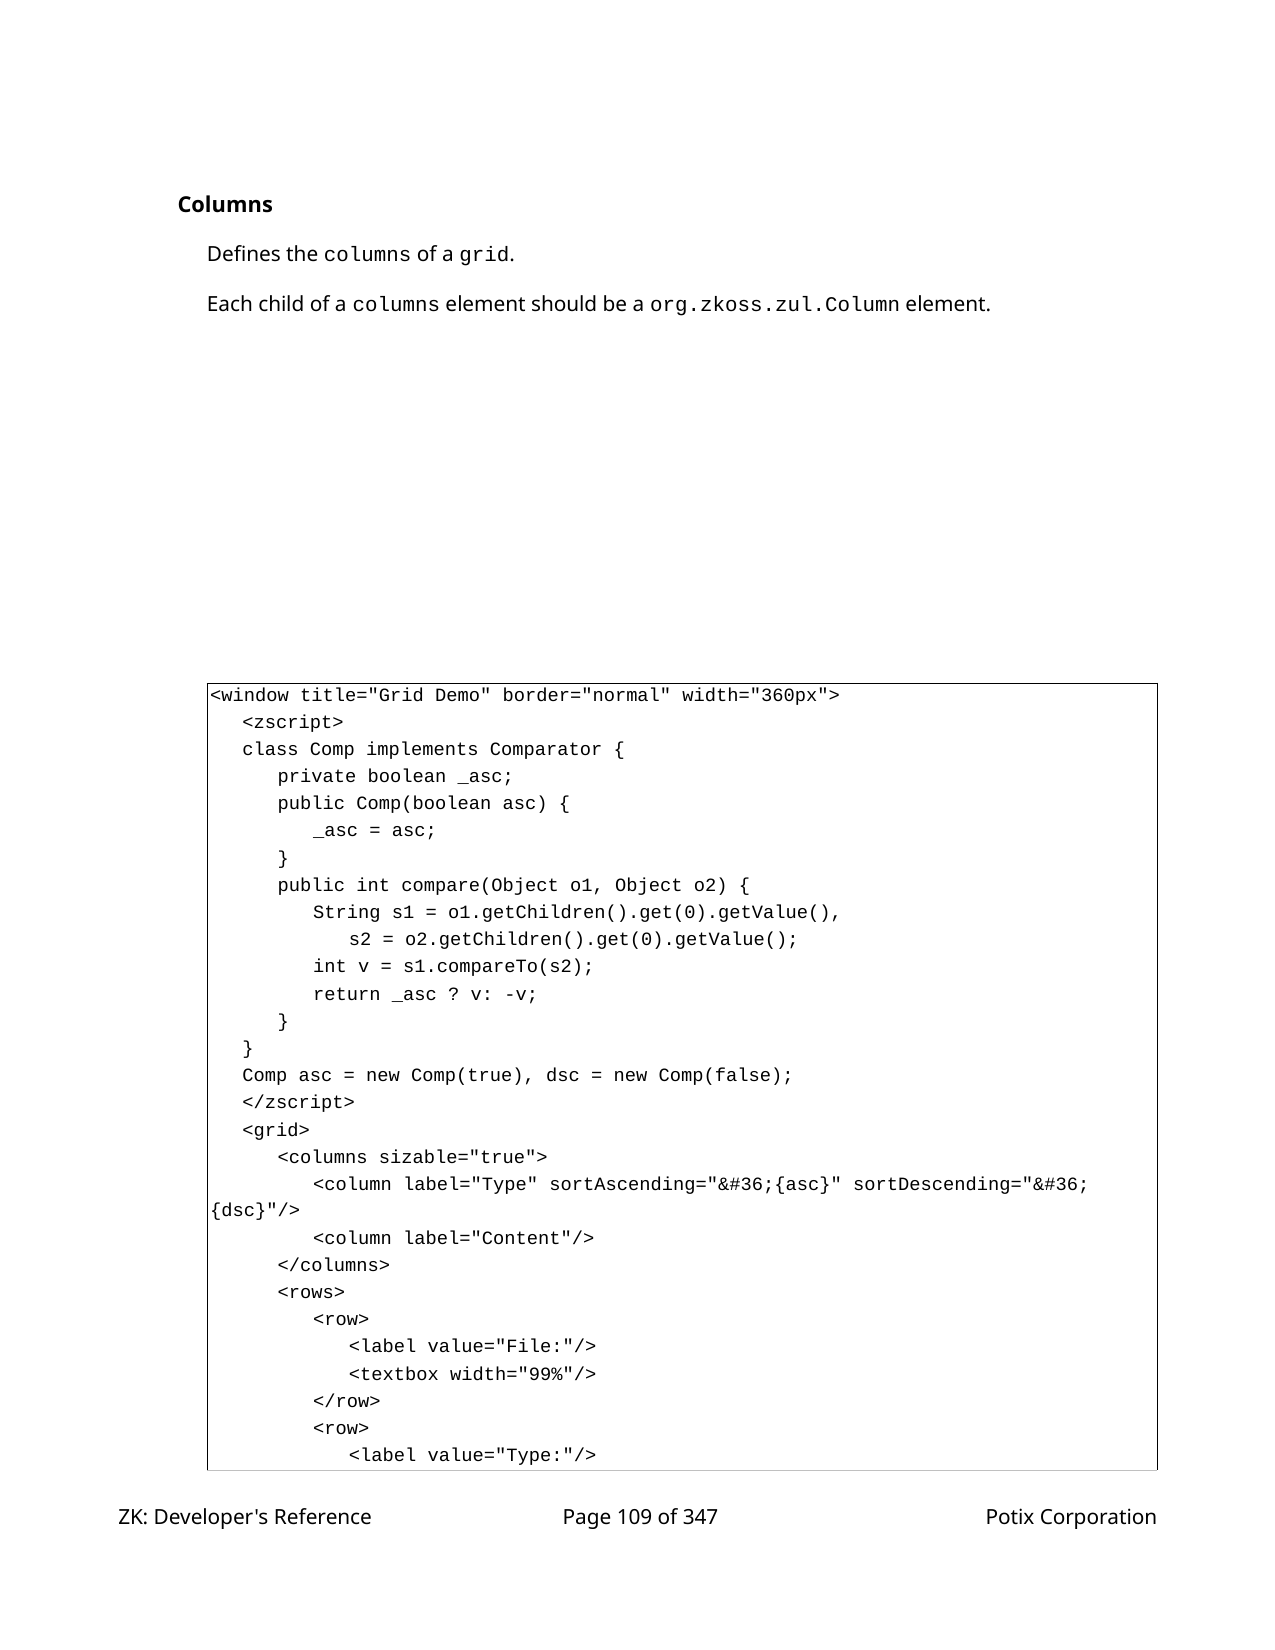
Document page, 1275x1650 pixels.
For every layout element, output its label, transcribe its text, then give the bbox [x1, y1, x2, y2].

text s2 = o2.getChildren().get(0).getValue(); [208, 927, 1157, 951]
text Comp asc = new Comp(true), dsc = new Comp(false); [208, 1063, 1157, 1087]
text </columns> [208, 1253, 1157, 1277]
text public Comp(boolean asc) { [208, 791, 1157, 815]
text <label value="Type:"/> [208, 1443, 1157, 1470]
text } [208, 1009, 1157, 1033]
text private boolean _asc; [208, 764, 1157, 788]
text return _asc ? v: -v; [208, 981, 1157, 1006]
text int v = s1.compareTo(s2); [208, 954, 1157, 978]
text </zscript> [208, 1090, 1157, 1114]
text </row> [208, 1389, 1157, 1413]
text <row> [208, 1307, 1157, 1331]
text <textbox width="99%"/> [208, 1361, 1157, 1386]
text <column label="Type" sortAscending="&#36;{asc}" sortDescending="&#36;{dsc}"/> [208, 1172, 1157, 1223]
text <zscript> [208, 709, 1157, 734]
text String s1 = o1.getChildren().get(0).getValue(), [208, 900, 1157, 924]
text class Comp implements Comparator { [208, 737, 1157, 761]
text <window title="Grid Demo" border="normal" width="360px"> [208, 684, 1157, 707]
text <rows> [208, 1280, 1157, 1304]
subtitle Columns [177, 189, 1157, 219]
text Each child of a columns element should be a org.zkoss.zul.Column element. [207, 289, 1157, 317]
text Defines the columns of a grid. [207, 239, 1157, 268]
text } [208, 846, 1157, 870]
text <label value="File:"/> [208, 1334, 1157, 1358]
text <row> [208, 1416, 1157, 1440]
text <column label="Content"/> [208, 1226, 1157, 1250]
text } [208, 1036, 1157, 1060]
text <columns sizable="true"> [208, 1144, 1157, 1169]
text <grid> [208, 1117, 1157, 1142]
text _asc = asc; [208, 818, 1157, 843]
text public int compare(Object o1, Object o2) { [208, 873, 1157, 897]
